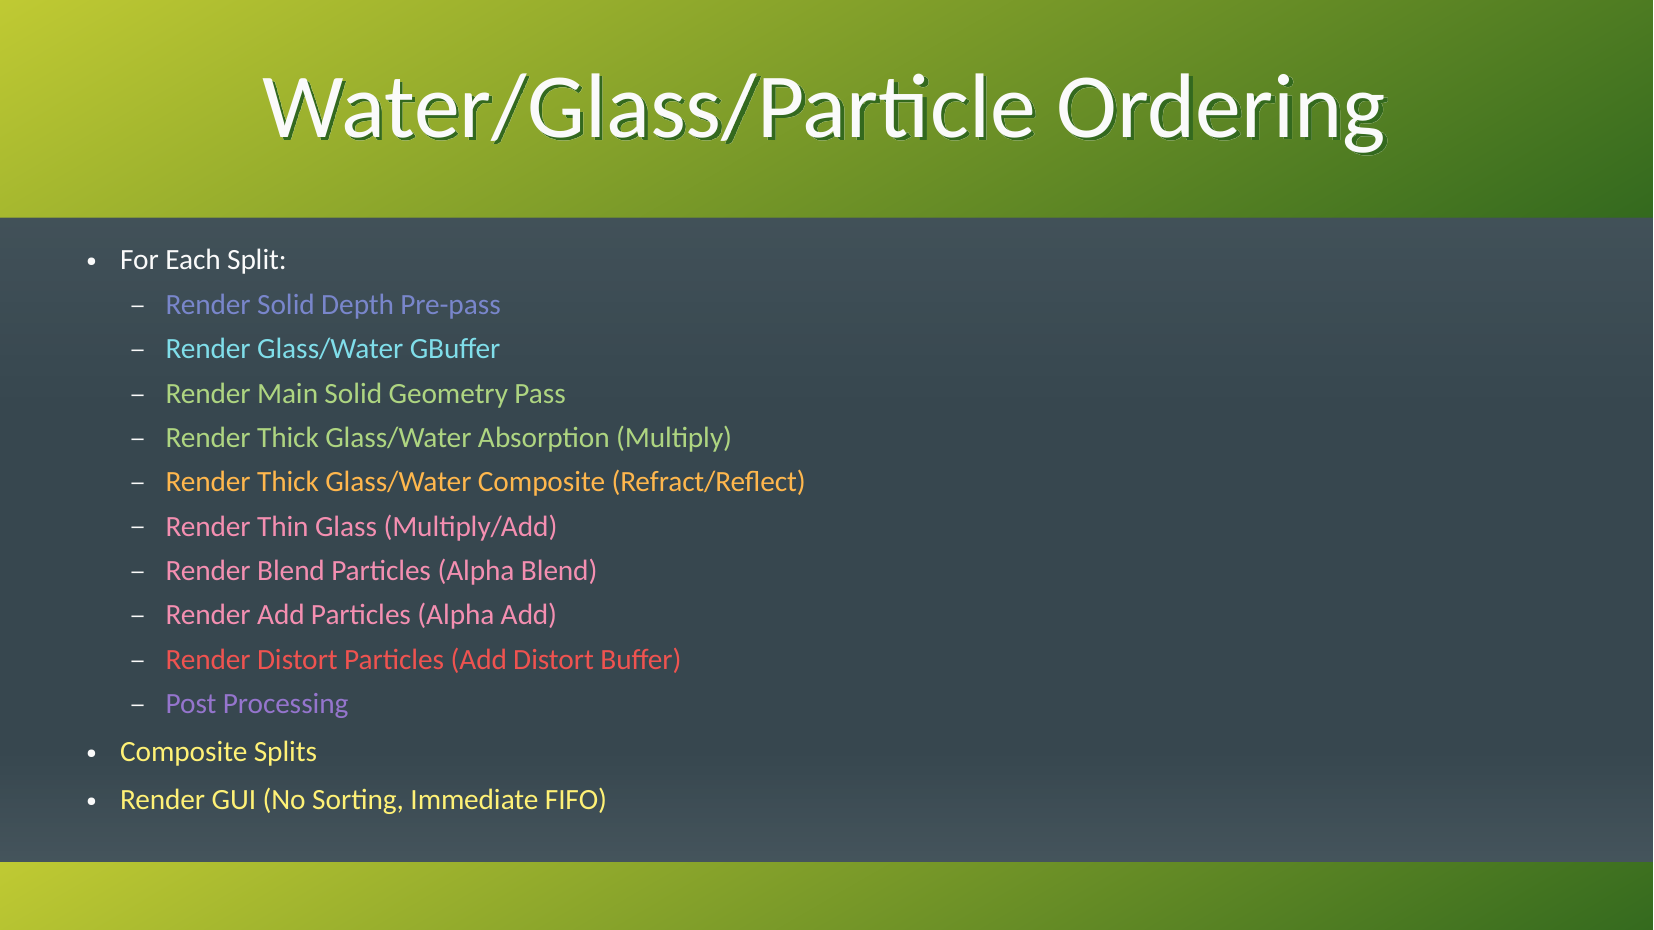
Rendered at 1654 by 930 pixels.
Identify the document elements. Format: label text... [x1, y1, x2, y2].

title Water/Glass/Particle Ordering [74, 37, 1575, 193]
list For Each Split: Render Solid Depth Pre-pass Render Glass/Water GBuffer Render Main Solid Geometry Pass Render Thick Glass/Water Absorption (Multiply) Render Thick Glass/Water Composite (Refract/Reflect) Render Thin Glass (Multiply/Add) Render Blend Particles (Alpha Blend) Render Add Particles (Alpha Add) Render Distort Particles (Add Distort Buffer) Post Processing Composite Splits Render GUI (No Sorting, Immediate FIFO) [74, 248, 1575, 825]
